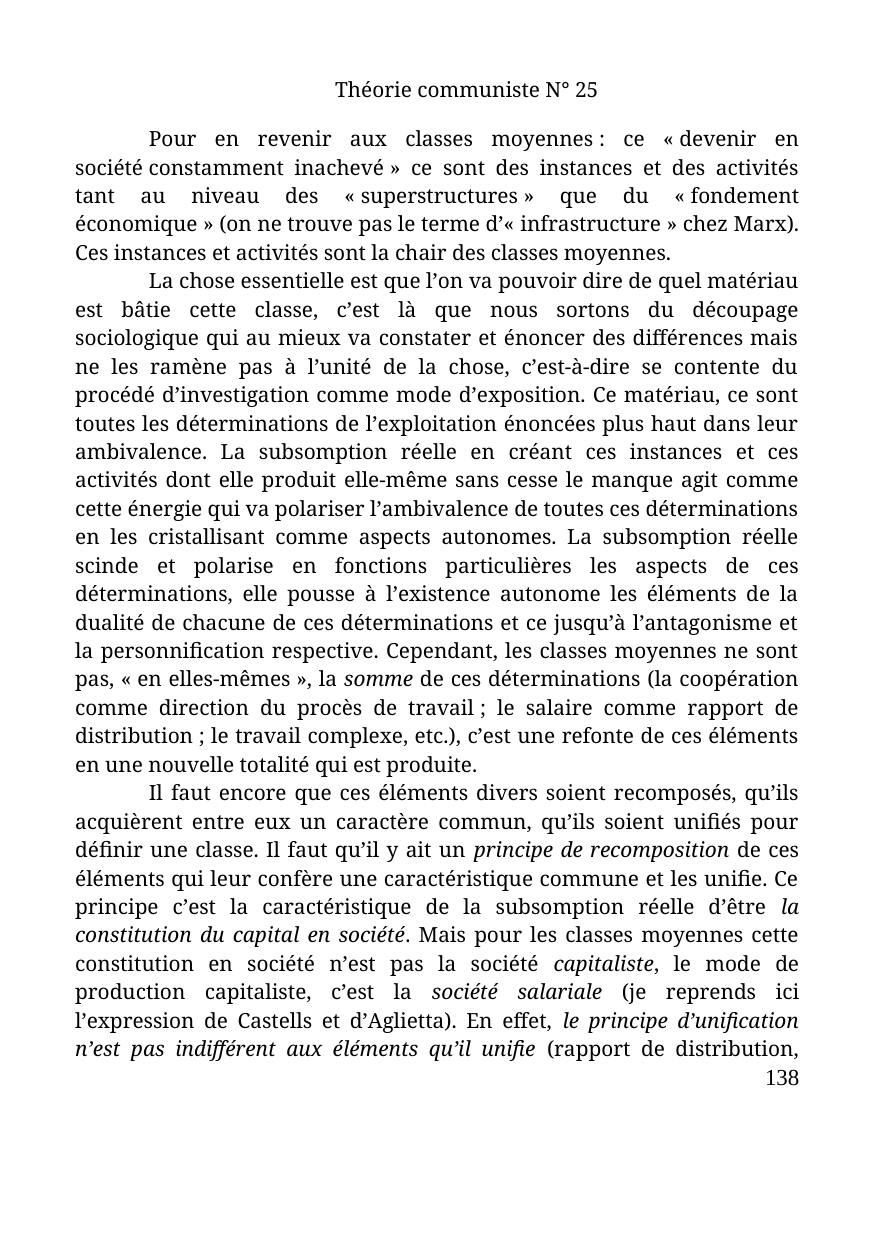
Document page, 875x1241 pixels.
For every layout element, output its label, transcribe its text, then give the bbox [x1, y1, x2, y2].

text Pour en revenir aux classes moyennes : ce « devenir en société constamment inachevé » ce sont des instances et des activités tant au niveau des « superstructures » que du « fondement économique » (on ne trouve pas le terme d’« infrastructure » chez Marx). Ces instances et activités sont la chair des classes moyennes. [75, 124, 799, 266]
text La chose essentielle est que l’on va pouvoir dire de quel matériau est bâtie cette classe, c’est là que nous sortons du découpage sociologique qui au mieux va constater et énoncer des différences mais ne les ramène pas à l’unité de la chose, c’est-à-dire se contente du procédé d’investigation comme mode d’exposition. Ce matériau, ce sont toutes les déterminations de l’exploitation énoncées plus haut dans leur ambivalence. La subsomption réelle en créant ces instances et ces activités dont elle produit elle-même sans cesse le manque agit comme cette énergie qui va polariser l’ambivalence de toutes ces déterminations en les cristallisant comme aspects autonomes. La subsomption réelle scinde et polarise en fonctions particulières les aspects de ces déterminations, elle pousse à l’existence autonome les éléments de la dualité de chacune de ces déterminations et ce jusqu’à l’antagonisme et la personnification respective. Cependant, les classes moyennes ne sont pas, « en elles-mêmes », la somme de ces déterminations (la coopération comme direction du procès de travail ; le salaire comme rapport de distribution ; le travail complexe, etc.), c’est une refonte de ces éléments en une nouvelle totalité qui est produite. [75, 266, 799, 778]
text Il faut encore que ces éléments divers soient recomposés, qu’ils acquièrent entre eux un caractère commun, qu’ils soient unifiés pour définir une classe. Il faut qu’il y ait un principe de recomposition de ces éléments qui leur confère une caractéristique commune et les unifie. Ce principe c’est la caractéristique de la subsomption réelle d’être la constitution du capital en société. Mais pour les classes moyennes cette constitution en société n’est pas la société capitaliste, le mode de production capitaliste, c’est la société salariale (je reprends ici l’expression de Castells et d’Aglietta). En effet, le principe d’unification n’est pas indifférent aux éléments qu’il unifie (rapport de distribution, [75, 778, 799, 1063]
